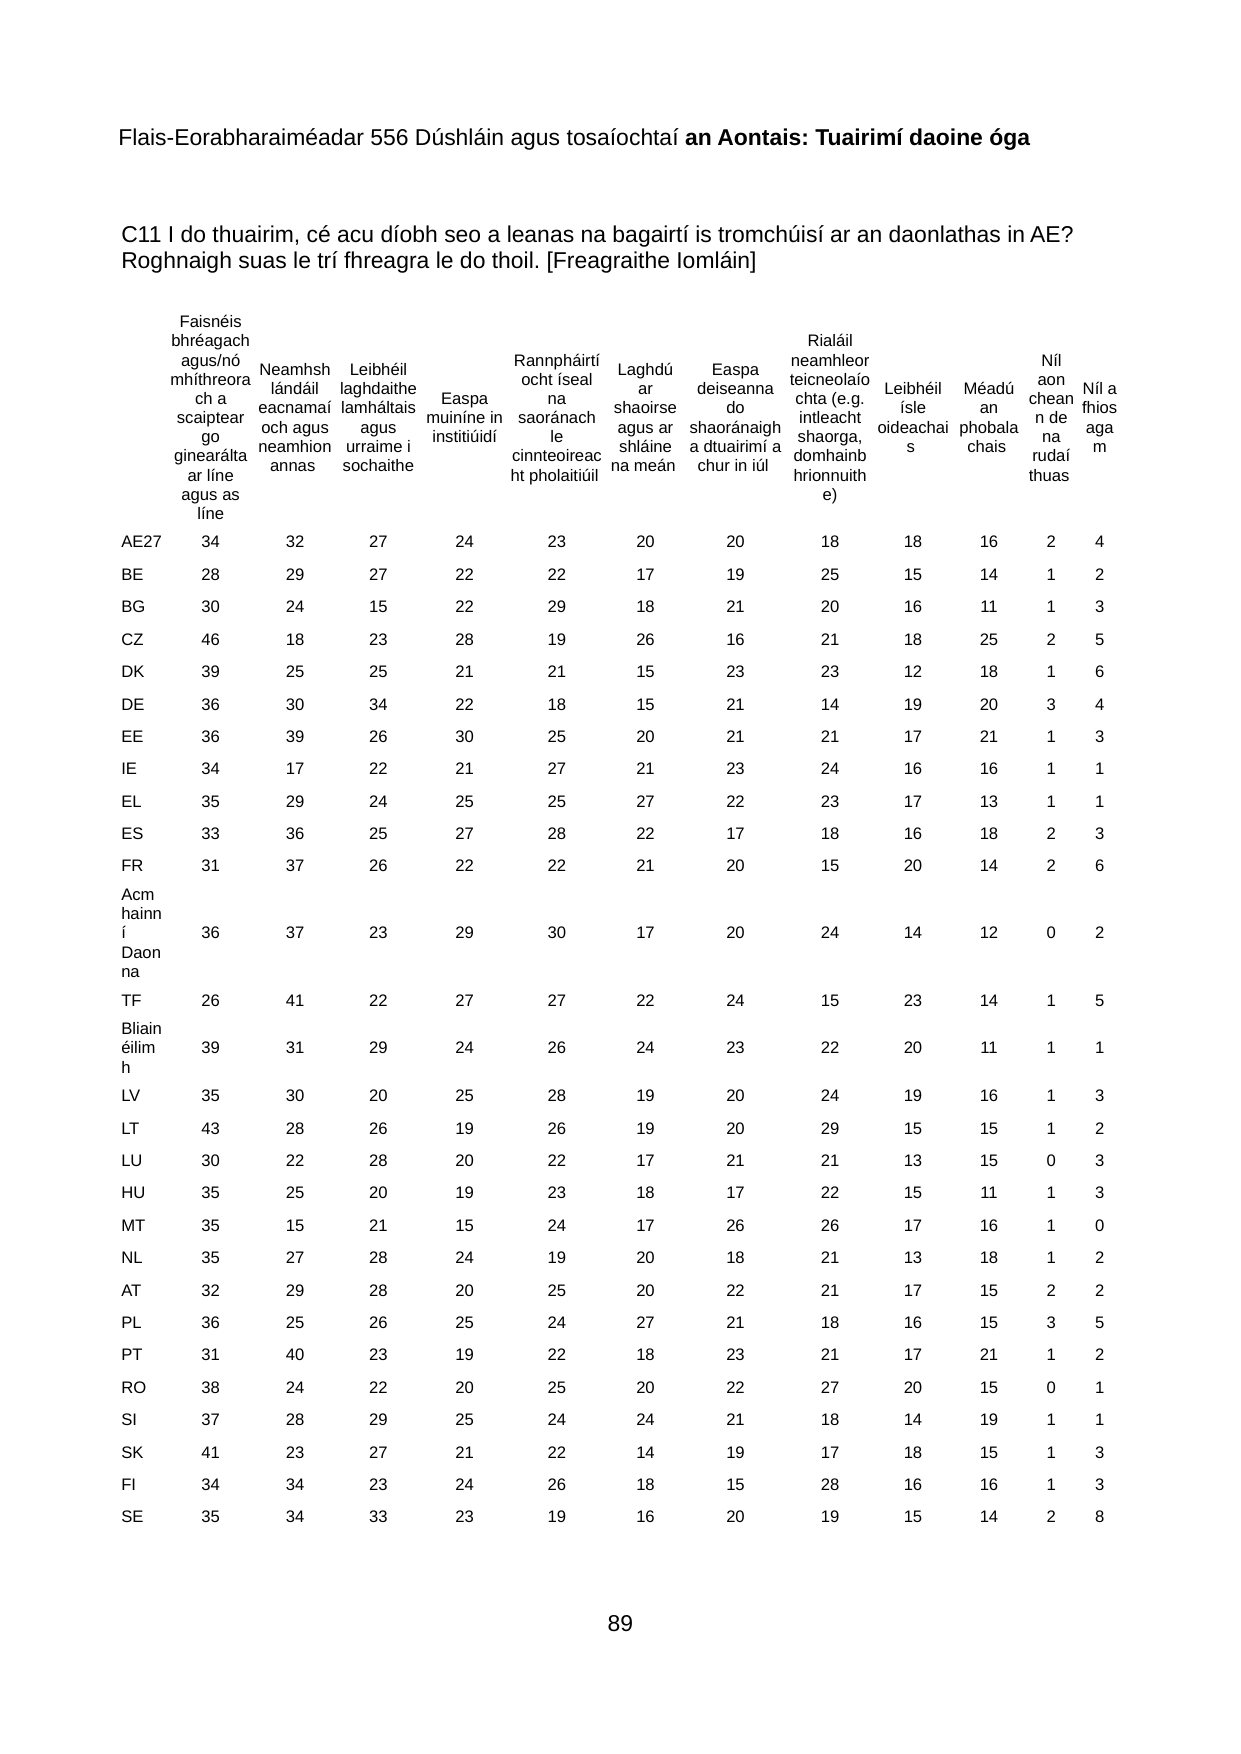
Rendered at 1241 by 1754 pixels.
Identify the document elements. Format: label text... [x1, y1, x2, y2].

table_cell 22 [684, 1274, 786, 1306]
table_cell 22 [335, 1371, 422, 1403]
table_cell 23 [684, 1016, 786, 1079]
table_cell 20 [684, 882, 786, 984]
table_cell 25 [335, 817, 422, 850]
table_cell 2 [1077, 1339, 1122, 1371]
table_cell [335, 1533, 422, 1565]
table_cell 18 [874, 526, 952, 558]
table_cell 20 [952, 688, 1025, 720]
table_cell 17 [874, 1339, 952, 1371]
table_cell 0 [1025, 1371, 1077, 1403]
table_cell 24 [786, 882, 873, 984]
table_cell Leibhéil laghdaithe lamháltais agus urraime i sochaithe [335, 309, 422, 526]
table_cell 30 [166, 591, 255, 623]
table_cell 1 [1025, 984, 1077, 1016]
table_cell FR [118, 850, 166, 882]
table_cell 1 [1025, 1339, 1077, 1371]
table_cell 15 [952, 1371, 1025, 1403]
table_cell 35 [166, 785, 255, 817]
table_cell 31 [255, 1016, 334, 1079]
table_cell 34 [166, 526, 255, 558]
table_cell 20 [422, 1144, 507, 1177]
table_cell 14 [874, 882, 952, 984]
table_cell 27 [335, 526, 422, 558]
table_cell PT [118, 1339, 166, 1371]
table_cell 20 [684, 526, 786, 558]
table_cell [874, 277, 952, 309]
table_cell 16 [952, 526, 1025, 558]
table_cell 35 [166, 1241, 255, 1274]
table_cell 26 [786, 1209, 873, 1241]
table_cell 39 [166, 1016, 255, 1079]
table_cell 20 [422, 1371, 507, 1403]
table_cell [1077, 1533, 1122, 1565]
table_cell 24 [786, 753, 873, 785]
table_cell 27 [786, 1371, 873, 1403]
table_cell 2 [1025, 850, 1077, 882]
table_cell 27 [255, 1241, 334, 1274]
table_cell 1 [1025, 591, 1077, 623]
table_cell 36 [166, 1306, 255, 1339]
table_cell 17 [786, 1436, 873, 1468]
table_cell 34 [166, 753, 255, 785]
table_cell 24 [606, 1016, 684, 1079]
table_cell [952, 277, 1025, 309]
table_cell 21 [786, 1274, 873, 1306]
table_cell 3 [1025, 1306, 1077, 1339]
table_cell 2 [1025, 1501, 1077, 1533]
table_cell 21 [335, 1209, 422, 1241]
table_cell 2 [1077, 1112, 1122, 1144]
table_cell 18 [952, 817, 1025, 850]
table_cell 15 [422, 1209, 507, 1241]
table_cell 23 [786, 655, 873, 688]
table_cell [1025, 1533, 1077, 1565]
table_cell Faisnéis bhréagach agus/nó mhíthreorach a scaiptear go ginearálta ar líne agus as líne [166, 309, 255, 526]
table_cell BE [118, 558, 166, 591]
table_cell SK [118, 1436, 166, 1468]
table_cell 27 [335, 1436, 422, 1468]
table_cell 17 [874, 720, 952, 752]
table_cell [166, 1533, 255, 1565]
table_cell 11 [952, 1016, 1025, 1079]
table_cell [507, 277, 606, 309]
table_cell [507, 1533, 606, 1565]
table_cell 19 [422, 1177, 507, 1209]
table_cell 20 [684, 1080, 786, 1112]
table_cell 8 [1077, 1501, 1122, 1533]
table_cell 24 [422, 1241, 507, 1274]
table_cell 27 [507, 753, 606, 785]
table_cell 27 [606, 785, 684, 817]
table_cell 26 [166, 984, 255, 1016]
table_cell 18 [786, 1306, 873, 1339]
table_cell 20 [684, 1112, 786, 1144]
table_cell 30 [166, 1144, 255, 1177]
table_cell 13 [874, 1241, 952, 1274]
table_cell 3 [1025, 688, 1077, 720]
table_cell 15 [684, 1468, 786, 1501]
table_cell AT [118, 1274, 166, 1306]
table_cell 39 [255, 720, 334, 752]
table_cell 23 [684, 753, 786, 785]
table_cell MT [118, 1209, 166, 1241]
table_cell 24 [422, 1468, 507, 1501]
table_cell 35 [166, 1080, 255, 1112]
table_cell 14 [952, 850, 1025, 882]
table_cell 23 [684, 655, 786, 688]
table_cell LT [118, 1112, 166, 1144]
table_cell 22 [684, 1371, 786, 1403]
table_cell 29 [335, 1016, 422, 1079]
table_cell 24 [422, 526, 507, 558]
table_cell 18 [684, 1241, 786, 1274]
table_cell 36 [166, 882, 255, 984]
table_cell 16 [874, 753, 952, 785]
table_cell 26 [507, 1468, 606, 1501]
table_cell 21 [952, 1339, 1025, 1371]
table_cell 25 [255, 1306, 334, 1339]
table_cell 11 [952, 591, 1025, 623]
table_cell [606, 277, 684, 309]
table_cell 3 [1077, 1144, 1122, 1177]
table_cell RO [118, 1371, 166, 1403]
table_cell Rialáil neamhleor teicneolaíochta (e.g. intleacht shaorga, domhainbhrionnuithe) [786, 309, 873, 526]
table_cell 36 [166, 688, 255, 720]
table_cell 15 [874, 558, 952, 591]
table_cell 27 [422, 984, 507, 1016]
table_cell [1025, 277, 1077, 309]
table_cell 16 [952, 753, 1025, 785]
table_cell 31 [166, 850, 255, 882]
table_cell 15 [874, 1501, 952, 1533]
table_cell 22 [507, 1339, 606, 1371]
table_cell 20 [606, 1241, 684, 1274]
table_cell 22 [507, 558, 606, 591]
table_cell 41 [255, 984, 334, 1016]
table_cell 28 [507, 1080, 606, 1112]
table_cell 20 [606, 720, 684, 752]
table_cell 16 [952, 1080, 1025, 1112]
table_cell 25 [422, 785, 507, 817]
table_cell 1 [1025, 720, 1077, 752]
table_cell 14 [874, 1404, 952, 1436]
table_cell [874, 1533, 952, 1565]
table_cell DK [118, 655, 166, 688]
table_cell [786, 277, 873, 309]
table_cell 19 [507, 1241, 606, 1274]
table_cell 22 [422, 591, 507, 623]
table_cell 36 [166, 720, 255, 752]
table_cell 21 [606, 753, 684, 785]
table_cell 37 [166, 1404, 255, 1436]
table_cell 24 [422, 1016, 507, 1079]
table_cell 16 [874, 817, 952, 850]
table_cell EL [118, 785, 166, 817]
table_cell 2 [1025, 817, 1077, 850]
table_cell 1 [1077, 1016, 1122, 1079]
table_cell 21 [684, 591, 786, 623]
table_cell 29 [786, 1112, 873, 1144]
table_cell 23 [507, 526, 606, 558]
table_cell 16 [952, 1209, 1025, 1241]
table_cell 20 [422, 1274, 507, 1306]
table_cell 28 [507, 817, 606, 850]
table_cell 22 [684, 785, 786, 817]
table_cell 18 [952, 655, 1025, 688]
table_cell 4 [1077, 688, 1122, 720]
table_cell 25 [335, 655, 422, 688]
table_cell 15 [606, 688, 684, 720]
table_cell Easpa deiseanna do shaoránaigh a dtuairimí a chur in iúl [684, 309, 786, 526]
table_cell 25 [507, 785, 606, 817]
table_cell 25 [422, 1404, 507, 1436]
table_cell 22 [786, 1177, 873, 1209]
table_cell 33 [166, 817, 255, 850]
table_cell 30 [255, 1080, 334, 1112]
table_cell 26 [335, 1306, 422, 1339]
table_cell 15 [786, 850, 873, 882]
table_cell 21 [786, 1144, 873, 1177]
table_cell 29 [255, 558, 334, 591]
table_cell SI [118, 1404, 166, 1436]
table_cell 18 [786, 1404, 873, 1436]
table_cell 29 [507, 591, 606, 623]
table_cell 0 [1077, 1209, 1122, 1241]
table_cell 28 [166, 558, 255, 591]
table_cell 21 [786, 1241, 873, 1274]
table_cell 1 [1077, 753, 1122, 785]
table_cell Níl a fhios agam [1077, 309, 1122, 526]
table_cell 15 [952, 1274, 1025, 1306]
table_cell 25 [422, 1080, 507, 1112]
table_cell 20 [684, 1501, 786, 1533]
table_cell 21 [422, 1436, 507, 1468]
table_cell 24 [786, 1080, 873, 1112]
table_cell 37 [255, 882, 334, 984]
table_cell 19 [684, 558, 786, 591]
table_cell 22 [507, 850, 606, 882]
table_cell 21 [684, 688, 786, 720]
table_cell [1077, 277, 1122, 309]
table_cell 19 [684, 1436, 786, 1468]
table_cell 29 [255, 1274, 334, 1306]
table_cell LU [118, 1144, 166, 1177]
table_cell [255, 277, 334, 309]
table_cell 17 [606, 1209, 684, 1241]
table_cell 30 [507, 882, 606, 984]
table_cell 3 [1077, 1436, 1122, 1468]
table_cell [952, 1533, 1025, 1565]
table_cell [684, 277, 786, 309]
table_cell 15 [874, 1177, 952, 1209]
table_cell Rannpháirtíocht íseal na saoránach le cinnteoireacht pholaitiúil [507, 309, 606, 526]
table_cell NL [118, 1241, 166, 1274]
table_cell 21 [786, 623, 873, 655]
table_cell 3 [1077, 1468, 1122, 1501]
table_cell 6 [1077, 850, 1122, 882]
table_cell 21 [684, 1144, 786, 1177]
table_cell 1 [1025, 1468, 1077, 1501]
table_cell 14 [952, 984, 1025, 1016]
table_cell 34 [255, 1501, 334, 1533]
table_cell 1 [1025, 1016, 1077, 1079]
table_cell 41 [166, 1436, 255, 1468]
table_cell 35 [166, 1501, 255, 1533]
table_cell BG [118, 591, 166, 623]
table_cell 15 [606, 655, 684, 688]
table_cell 12 [874, 655, 952, 688]
table_cell 24 [335, 785, 422, 817]
table_cell 26 [684, 1209, 786, 1241]
table_cell [422, 1533, 507, 1565]
table_cell 1 [1025, 1436, 1077, 1468]
table_cell 19 [606, 1080, 684, 1112]
table_cell 23 [335, 1468, 422, 1501]
table_cell 30 [255, 688, 334, 720]
table_cell 20 [335, 1177, 422, 1209]
table_cell 2 [1077, 1274, 1122, 1306]
table_cell 32 [166, 1274, 255, 1306]
table_cell 22 [507, 1436, 606, 1468]
table_cell 21 [786, 720, 873, 752]
table_cell 22 [507, 1144, 606, 1177]
table_cell 27 [606, 1306, 684, 1339]
table_cell 19 [422, 1112, 507, 1144]
table_cell 25 [507, 720, 606, 752]
table_cell 32 [255, 526, 334, 558]
table_cell 23 [874, 984, 952, 1016]
table_cell 28 [335, 1144, 422, 1177]
table_cell 15 [952, 1112, 1025, 1144]
table_cell LV [118, 1080, 166, 1112]
table_cell 5 [1077, 984, 1122, 1016]
table_cell 17 [606, 1144, 684, 1177]
table_cell 18 [507, 688, 606, 720]
table_cell 19 [786, 1501, 873, 1533]
table_cell 17 [684, 1177, 786, 1209]
table_cell 17 [606, 882, 684, 984]
table_cell [118, 1533, 166, 1565]
table_cell 2 [1025, 1274, 1077, 1306]
table_cell Laghdú ar shaoirse agus ar shláine na meán [606, 309, 684, 526]
table_cell 25 [255, 655, 334, 688]
table_cell FI [118, 1468, 166, 1501]
table_cell IE [118, 753, 166, 785]
table_cell 2 [1025, 526, 1077, 558]
table_cell 21 [422, 753, 507, 785]
table_cell 28 [335, 1274, 422, 1306]
table_cell 21 [422, 655, 507, 688]
table_cell 16 [874, 1306, 952, 1339]
table_cell 16 [684, 623, 786, 655]
table_cell [255, 1533, 334, 1565]
table_cell 23 [255, 1436, 334, 1468]
table_cell 3 [1077, 1080, 1122, 1112]
table_cell 24 [606, 1404, 684, 1436]
table_cell AE27 [118, 526, 166, 558]
table_cell 3 [1077, 720, 1122, 752]
table_cell 16 [874, 1468, 952, 1501]
table_cell 12 [952, 882, 1025, 984]
table_cell 26 [335, 720, 422, 752]
table_cell 3 [1077, 591, 1122, 623]
table_cell 1 [1025, 655, 1077, 688]
table_cell 1 [1025, 1404, 1077, 1436]
table_cell 21 [684, 1306, 786, 1339]
table_cell 27 [422, 817, 507, 850]
table_cell 29 [422, 882, 507, 984]
table_cell 3 [1077, 817, 1122, 850]
table_cell 35 [166, 1177, 255, 1209]
table_cell 28 [335, 1241, 422, 1274]
table_cell Acmhainní Daonna [118, 882, 166, 984]
table_cell 18 [606, 591, 684, 623]
table_cell 1 [1025, 558, 1077, 591]
table_cell 17 [684, 817, 786, 850]
table_cell DE [118, 688, 166, 720]
table_cell [118, 277, 166, 309]
table_cell 23 [335, 1339, 422, 1371]
table_cell 21 [786, 1339, 873, 1371]
table_cell 30 [422, 720, 507, 752]
table_cell 18 [952, 1241, 1025, 1274]
table_cell 26 [335, 1112, 422, 1144]
table_cell 18 [874, 1436, 952, 1468]
table_cell 18 [786, 526, 873, 558]
table_cell Leibhéil ísle oideachais [874, 309, 952, 526]
table_cell 22 [422, 850, 507, 882]
table_cell 1 [1025, 1209, 1077, 1241]
table_cell 22 [786, 1016, 873, 1079]
table_cell 14 [606, 1436, 684, 1468]
table_cell 2 [1077, 882, 1122, 984]
table_cell 1 [1025, 785, 1077, 817]
table_cell 34 [166, 1468, 255, 1501]
table_cell 21 [952, 720, 1025, 752]
table_cell 11 [952, 1177, 1025, 1209]
table_cell 26 [606, 623, 684, 655]
table_cell 33 [335, 1501, 422, 1533]
table_cell 19 [952, 1404, 1025, 1436]
table_cell 1 [1025, 1080, 1077, 1112]
table_cell 25 [507, 1274, 606, 1306]
table_cell 1 [1077, 785, 1122, 817]
table_cell 20 [684, 850, 786, 882]
table_cell 24 [507, 1306, 606, 1339]
table_cell 20 [606, 1274, 684, 1306]
table_header C11 I do thuairim, cé acu díobh seo a leanas na bagairtí is tromchúisí ar an daonlathas in AE? Roghnaigh suas le trí fhreagra le do thoil. [Freagraithe Iomláin] [118, 218, 1122, 277]
table_cell 21 [684, 720, 786, 752]
table_cell 1 [1025, 1177, 1077, 1209]
table_cell 21 [606, 850, 684, 882]
table_cell 18 [786, 817, 873, 850]
table_cell 27 [507, 984, 606, 1016]
table_cell 4 [1077, 526, 1122, 558]
table_cell 28 [422, 623, 507, 655]
table_cell [684, 1533, 786, 1565]
table_cell Easpa muiníne in institiúidí [422, 309, 507, 526]
table_cell 2 [1077, 558, 1122, 591]
table_cell 25 [786, 558, 873, 591]
table_cell 15 [952, 1436, 1025, 1468]
table_cell 24 [507, 1209, 606, 1241]
table_cell 18 [255, 623, 334, 655]
table_cell 40 [255, 1339, 334, 1371]
table_cell SE [118, 1501, 166, 1533]
table_cell 22 [606, 984, 684, 1016]
table_cell 23 [422, 1501, 507, 1533]
table_cell 1 [1077, 1371, 1122, 1403]
table_cell 1 [1025, 753, 1077, 785]
table_cell 24 [684, 984, 786, 1016]
table_cell 20 [606, 526, 684, 558]
table_cell [166, 277, 255, 309]
table_cell 6 [1077, 655, 1122, 688]
table_cell [422, 277, 507, 309]
table_cell 2 [1077, 1241, 1122, 1274]
table_cell 2 [1025, 623, 1077, 655]
table_cell 1 [1025, 1112, 1077, 1144]
table_cell 23 [786, 785, 873, 817]
table_cell 5 [1077, 1306, 1122, 1339]
table_cell [118, 309, 166, 526]
table_cell [335, 277, 422, 309]
table_cell Neamhshlándáil eacnamaíoch agus neamhionannas [255, 309, 334, 526]
table_cell 43 [166, 1112, 255, 1144]
table_cell 21 [684, 1404, 786, 1436]
table_cell 20 [786, 591, 873, 623]
table_cell 17 [255, 753, 334, 785]
table_cell 5 [1077, 623, 1122, 655]
table_cell 25 [422, 1306, 507, 1339]
table_cell 31 [166, 1339, 255, 1371]
table_cell 26 [335, 850, 422, 882]
table_cell 14 [952, 558, 1025, 591]
table_cell [606, 1533, 684, 1565]
table_cell Níl aon cheann de na rudaí thuas [1025, 309, 1077, 526]
table_cell 24 [255, 1371, 334, 1403]
table_cell 34 [335, 688, 422, 720]
table_cell 16 [606, 1501, 684, 1533]
table_cell 24 [507, 1404, 606, 1436]
table_cell 15 [255, 1209, 334, 1241]
table_cell 3 [1077, 1177, 1122, 1209]
table_cell 22 [606, 817, 684, 850]
table_cell 22 [255, 1144, 334, 1177]
table_cell 25 [255, 1177, 334, 1209]
table_cell 29 [335, 1404, 422, 1436]
table_cell 19 [507, 623, 606, 655]
table_cell 15 [952, 1306, 1025, 1339]
table_cell 24 [255, 591, 334, 623]
table_cell 14 [952, 1501, 1025, 1533]
table_cell 15 [786, 984, 873, 1016]
table_cell 28 [255, 1112, 334, 1144]
table_cell 0 [1025, 882, 1077, 984]
table_cell 15 [952, 1144, 1025, 1177]
table_cell 23 [507, 1177, 606, 1209]
table_cell 22 [422, 558, 507, 591]
table_cell 28 [786, 1468, 873, 1501]
table_cell 34 [255, 1468, 334, 1501]
table_cell [786, 1533, 873, 1565]
table_cell 16 [874, 591, 952, 623]
table_cell 0 [1025, 1144, 1077, 1177]
table_cell 15 [874, 1112, 952, 1144]
table_cell 1 [1077, 1404, 1122, 1436]
table_cell 27 [335, 558, 422, 591]
table_cell 19 [422, 1339, 507, 1371]
table_cell 17 [606, 558, 684, 591]
table_cell 17 [874, 785, 952, 817]
table_cell Méadú an phobalachais [952, 309, 1025, 526]
table_cell CZ [118, 623, 166, 655]
table_cell 23 [684, 1339, 786, 1371]
table_cell 13 [874, 1144, 952, 1177]
table_cell ES [118, 817, 166, 850]
table_cell 18 [606, 1177, 684, 1209]
table_cell 18 [606, 1339, 684, 1371]
table_cell 15 [335, 591, 422, 623]
table_cell 28 [255, 1404, 334, 1436]
table_cell 20 [874, 1371, 952, 1403]
table_cell 14 [786, 688, 873, 720]
table_cell 22 [335, 753, 422, 785]
table_cell 19 [606, 1112, 684, 1144]
table_cell 20 [606, 1371, 684, 1403]
table_cell 29 [255, 785, 334, 817]
table_cell 21 [507, 655, 606, 688]
table_cell 25 [507, 1371, 606, 1403]
table_cell 16 [952, 1468, 1025, 1501]
table_cell 20 [874, 1016, 952, 1079]
table_cell Bliain éilimh [118, 1016, 166, 1079]
table_cell 20 [874, 850, 952, 882]
table_cell 13 [952, 785, 1025, 817]
table_cell PL [118, 1306, 166, 1339]
table_cell 22 [335, 984, 422, 1016]
table_cell 17 [874, 1274, 952, 1306]
table_cell TF [118, 984, 166, 1016]
table_cell HU [118, 1177, 166, 1209]
table_cell EE [118, 720, 166, 752]
table_cell 25 [952, 623, 1025, 655]
table_cell 19 [874, 688, 952, 720]
table_cell 19 [874, 1080, 952, 1112]
table_cell 17 [874, 1209, 952, 1241]
table_cell 18 [874, 623, 952, 655]
table_cell 26 [507, 1112, 606, 1144]
table_cell 23 [335, 623, 422, 655]
table_cell 39 [166, 655, 255, 688]
table_cell 1 [1025, 1241, 1077, 1274]
table_cell 46 [166, 623, 255, 655]
table_cell 20 [335, 1080, 422, 1112]
table_cell 37 [255, 850, 334, 882]
table_cell 22 [422, 688, 507, 720]
table_cell 19 [507, 1501, 606, 1533]
table_cell 36 [255, 817, 334, 850]
table_cell 26 [507, 1016, 606, 1079]
table_cell 35 [166, 1209, 255, 1241]
table_cell 23 [335, 882, 422, 984]
table_cell 38 [166, 1371, 255, 1403]
table_cell 18 [606, 1468, 684, 1501]
